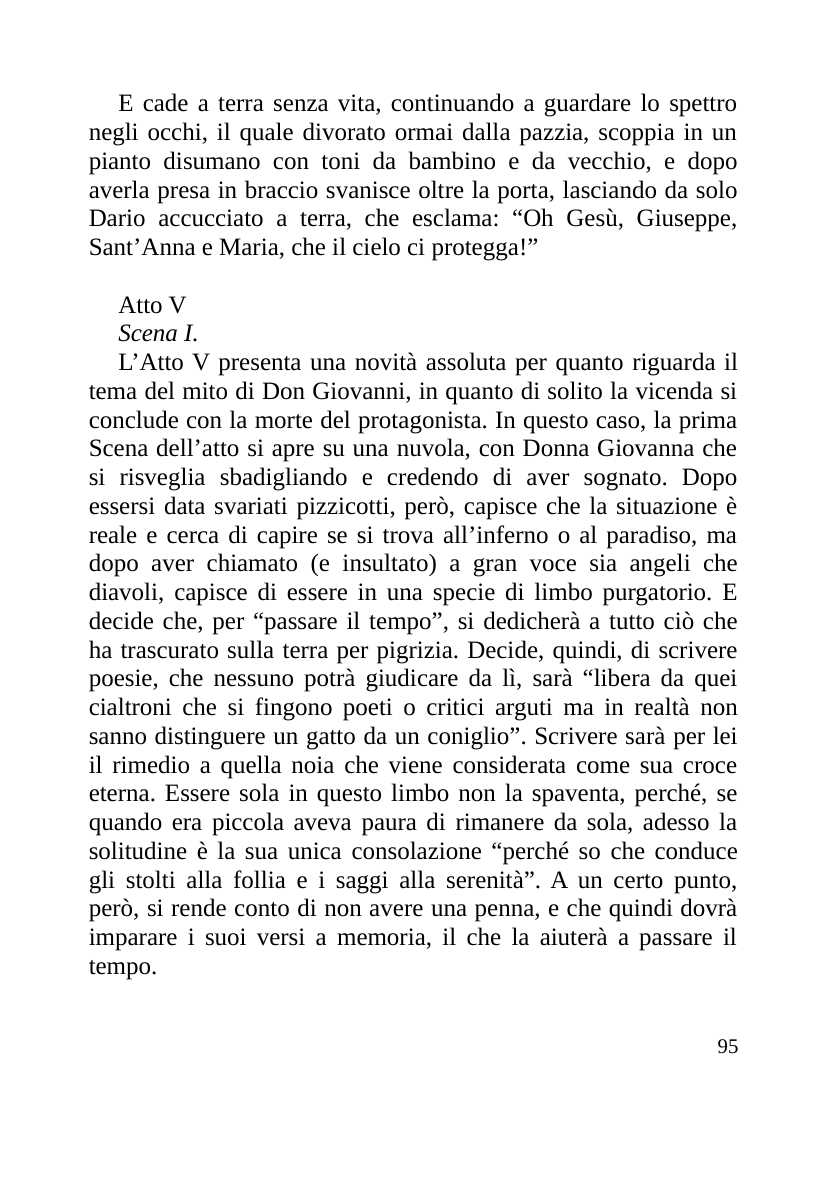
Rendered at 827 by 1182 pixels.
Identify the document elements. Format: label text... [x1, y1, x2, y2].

text E cade a terra senza vita, continuando a guardare lo spettro negli occhi, il quale divorato ormai dalla pazzia, scoppia in un pianto disumano con toni da bambino e da vecchio, e dopo averla presa in braccio svanisce oltre la porta, lasciando da solo Dario accucciato a terra, che esclama: “Oh Gesù, Giuseppe, Sant’Anna e Maria, che il cielo ci protegga!” [88, 88, 738, 261]
text Scena I. [88, 318, 738, 347]
text Atto V [88, 290, 738, 318]
text L’Atto V presenta una novità assoluta per quanto riguarda il tema del mito di Don Giovanni, in quanto di solito la vicenda si conclude con la morte del protagonista. In questo caso, la prima Scena dell’atto si apre su una nuvola, con Donna Giovanna che si risveglia sbadigliando e credendo di aver sognato. Dopo essersi data svariati pizzicotti, però, capisce che la situazione è reale e cerca di capire se si trova all’inferno o al paradiso, ma dopo aver chiamato (e insultato) a gran voce sia angeli che diavoli, capisce di essere in una specie di limbo purgatorio. E decide che, per “passare il tempo”, si dedicherà a tutto ciò che ha trascurato sulla terra per pigrizia. Decide, quindi, di scrivere poesie, che nessuno potrà giudicare da lì, sarà “libera da quei cialtroni che si fingono poeti o critici arguti ma in realtà non sanno distinguere un gatto da un coniglio”. Scrivere sarà per lei il rimedio a quella noia che viene considerata come sua croce eterna. Essere sola in questo limbo non la spaventa, perché, se quando era piccola aveva paura di rimanere da sola, adesso la solitudine è la sua unica consolazione “perché so che conduce gli stolti alla follia e i saggi alla serenità”. A un certo punto, però, si rende conto di non avere una penna, e che quindi dovrà imparare i suoi versi a memoria, il che la aiuterà a passare il tempo. [88, 347, 738, 980]
